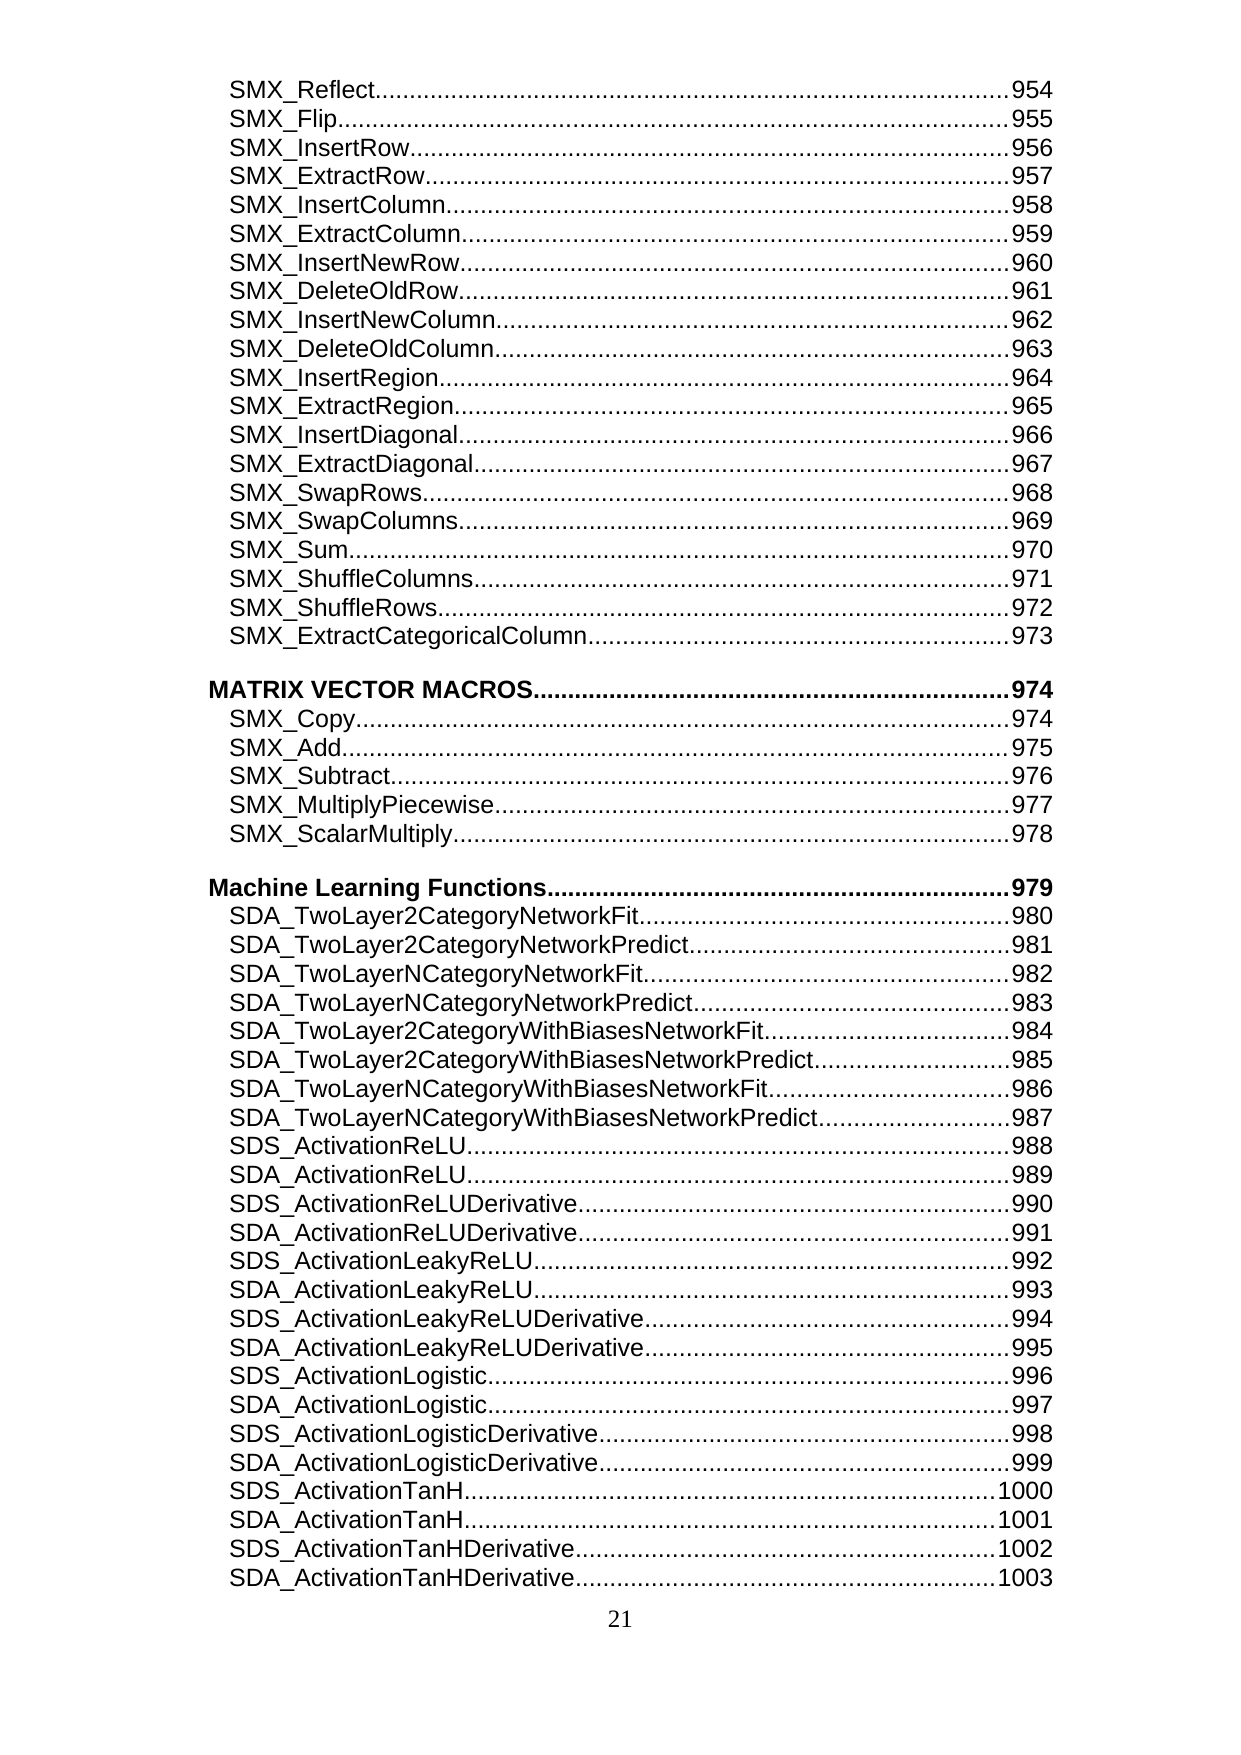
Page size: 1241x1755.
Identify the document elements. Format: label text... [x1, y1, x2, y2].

text SMX_InsertColumn 958 [229, 190, 1053, 219]
text SDA_TwoLayer2CategoryNetworkPredict 981 [229, 930, 1053, 959]
text SDA_TwoLayerNCategoryNetworkFit 982 [229, 959, 1053, 987]
text SMX_Copy 974 [229, 704, 1053, 732]
text SMX_ShuffleColumns 971 [229, 564, 1053, 592]
text SDA_ActivationReLU 989 [229, 1160, 1053, 1189]
text SDA_ActivationLogisticDerivative 999 [229, 1447, 1053, 1476]
text SMX_DeleteOldColumn 963 [229, 334, 1053, 362]
text SMX_Subtract 976 [229, 761, 1053, 790]
text SMX_InsertNewRow 960 [229, 247, 1053, 276]
text SMX_ShuffleRows 972 [229, 592, 1053, 621]
text SDA_TwoLayerNCategoryWithBiasesNetworkFit 986 [229, 1074, 1053, 1102]
text MATRIX VECTOR MACROS 974 [208, 675, 1053, 704]
text SMX_Sum 970 [229, 535, 1053, 564]
text SDA_ActivationTanH 1001 [229, 1505, 1053, 1534]
text SDA_ActivationTanHDerivative 1003 [229, 1562, 1053, 1591]
text SMX_DeleteOldRow 961 [229, 276, 1053, 305]
text SDA_ActivationLeakyReLU 993 [229, 1275, 1053, 1304]
text SDS_ActivationTanHDerivative 1002 [229, 1534, 1053, 1562]
text SDS_ActivationLeakyReLU 992 [229, 1246, 1053, 1275]
text SDA_ActivationReLUDerivative 991 [229, 1217, 1053, 1246]
text SMX_MultiplyPiecewise 977 [229, 790, 1053, 819]
text SMX_Add 975 [229, 732, 1053, 761]
text SMX_ScalarMultiply 978 [229, 819, 1053, 847]
text SDA_TwoLayer2CategoryNetworkFit 980 [229, 901, 1053, 930]
text SDA_TwoLayerNCategoryNetworkPredict 983 [229, 987, 1053, 1016]
text SDS_ActivationLeakyReLUDerivative 994 [229, 1304, 1053, 1332]
text SMX_SwapColumns 969 [229, 506, 1053, 535]
text SDA_ActivationLeakyReLUDerivative 995 [229, 1332, 1053, 1361]
text SDS_ActivationReLU 988 [229, 1131, 1053, 1160]
text Machine Learning Functions 979 [208, 872, 1053, 901]
text SMX_ExtractColumn 959 [229, 219, 1053, 247]
text SMX_ExtractRegion 965 [229, 391, 1053, 420]
text SMX_ExtractRow 957 [229, 161, 1053, 190]
text SDS_ActivationReLUDerivative 990 [229, 1189, 1053, 1217]
text SMX_InsertDiagonal 966 [229, 420, 1053, 449]
text SMX_InsertNewColumn 962 [229, 305, 1053, 334]
text SMX_Flip 955 [229, 104, 1053, 132]
text SMX_ExtractDiagonal 967 [229, 449, 1053, 477]
text SDS_ActivationLogisticDerivative 998 [229, 1419, 1053, 1447]
text SDA_TwoLayer2CategoryWithBiasesNetworkPredict 985 [229, 1045, 1053, 1074]
text SDA_TwoLayerNCategoryWithBiasesNetworkPredict 987 [229, 1102, 1053, 1131]
text SMX_InsertRegion 964 [229, 362, 1053, 391]
text SMX_Reflect 954 [229, 75, 1053, 104]
text SDS_ActivationTanH 1000 [229, 1476, 1053, 1505]
text SDA_ActivationLogistic 997 [229, 1390, 1053, 1419]
text SMX_ExtractCategoricalColumn 973 [229, 621, 1053, 650]
text SDS_ActivationLogistic 996 [229, 1361, 1053, 1390]
text SDA_TwoLayer2CategoryWithBiasesNetworkFit 984 [229, 1016, 1053, 1045]
text SMX_InsertRow 956 [229, 132, 1053, 161]
text SMX_SwapRows 968 [229, 477, 1053, 506]
